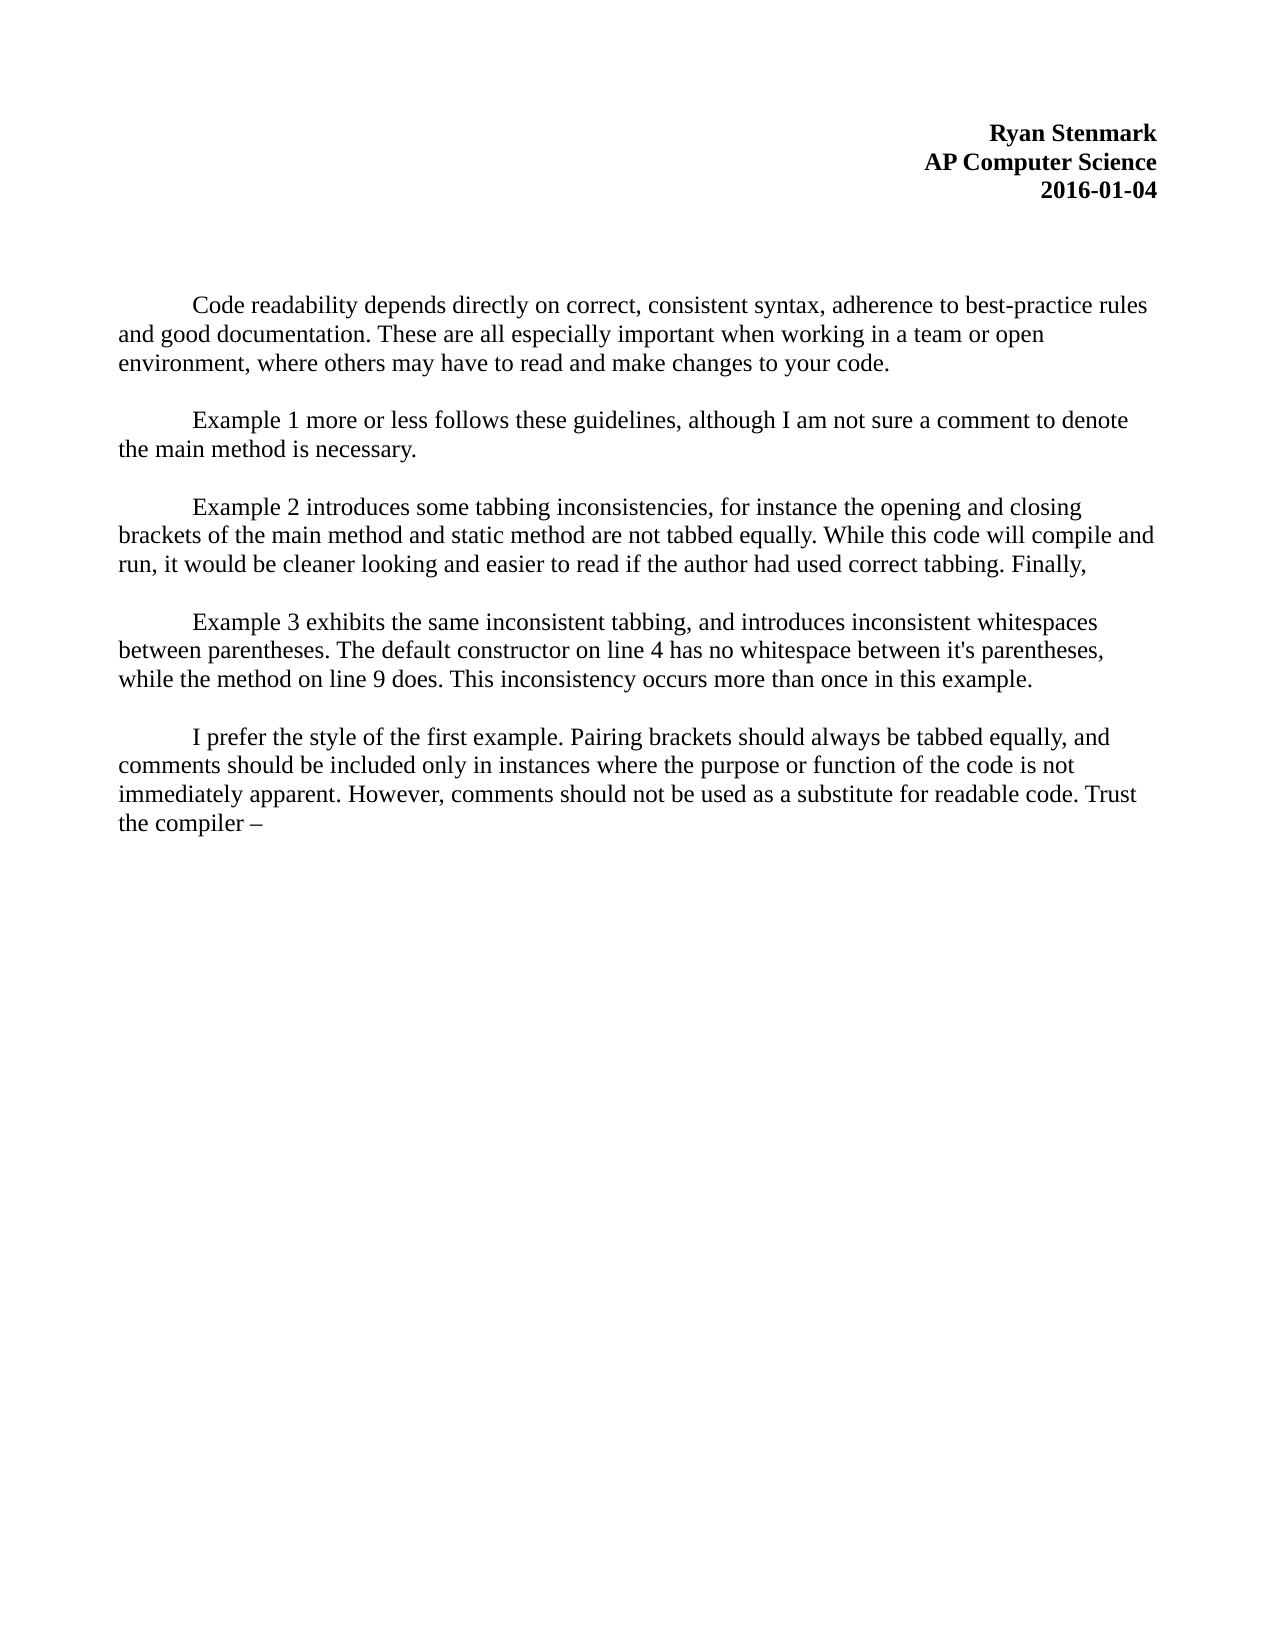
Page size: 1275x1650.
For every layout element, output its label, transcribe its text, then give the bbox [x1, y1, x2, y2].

text 2016-01-04 [118, 176, 1157, 204]
text AP Computer Science [118, 147, 1157, 176]
text Example 1 more or less follows these guidelines, although I am not sure a comment to denote the main method is necessary. [118, 406, 1157, 463]
text Ryan Stenmark [118, 118, 1157, 147]
text Example 2 introduces some tabbing inconsistencies, for instance the opening and closing brackets of the main method and static method are not tabbed equally. While this code will compile and run, it would be cleaner looking and easier to read if the author had used correct tabbing. Finally, [118, 492, 1157, 578]
text Example 3 exhibits the same inconsistent tabbing, and introduces inconsistent whitespaces between parentheses. The default constructor on line 4 has no whitespace between it's parentheses, while the method on line 9 does. This inconsistency occurs more than once in this example. [118, 607, 1157, 693]
text I prefer the style of the first example. Pairing brackets should always be tabbed equally, and comments should be included only in instances where the purpose or function of the code is not immediately apparent. However, comments should not be used as a substitute for readable code. Trust the compiler – [118, 722, 1157, 837]
text Code readability depends directly on correct, consistent syntax, adherence to best-practice rules and good documentation. These are all especially important when working in a team or open environment, where others may have to read and make changes to your code. [118, 291, 1157, 377]
